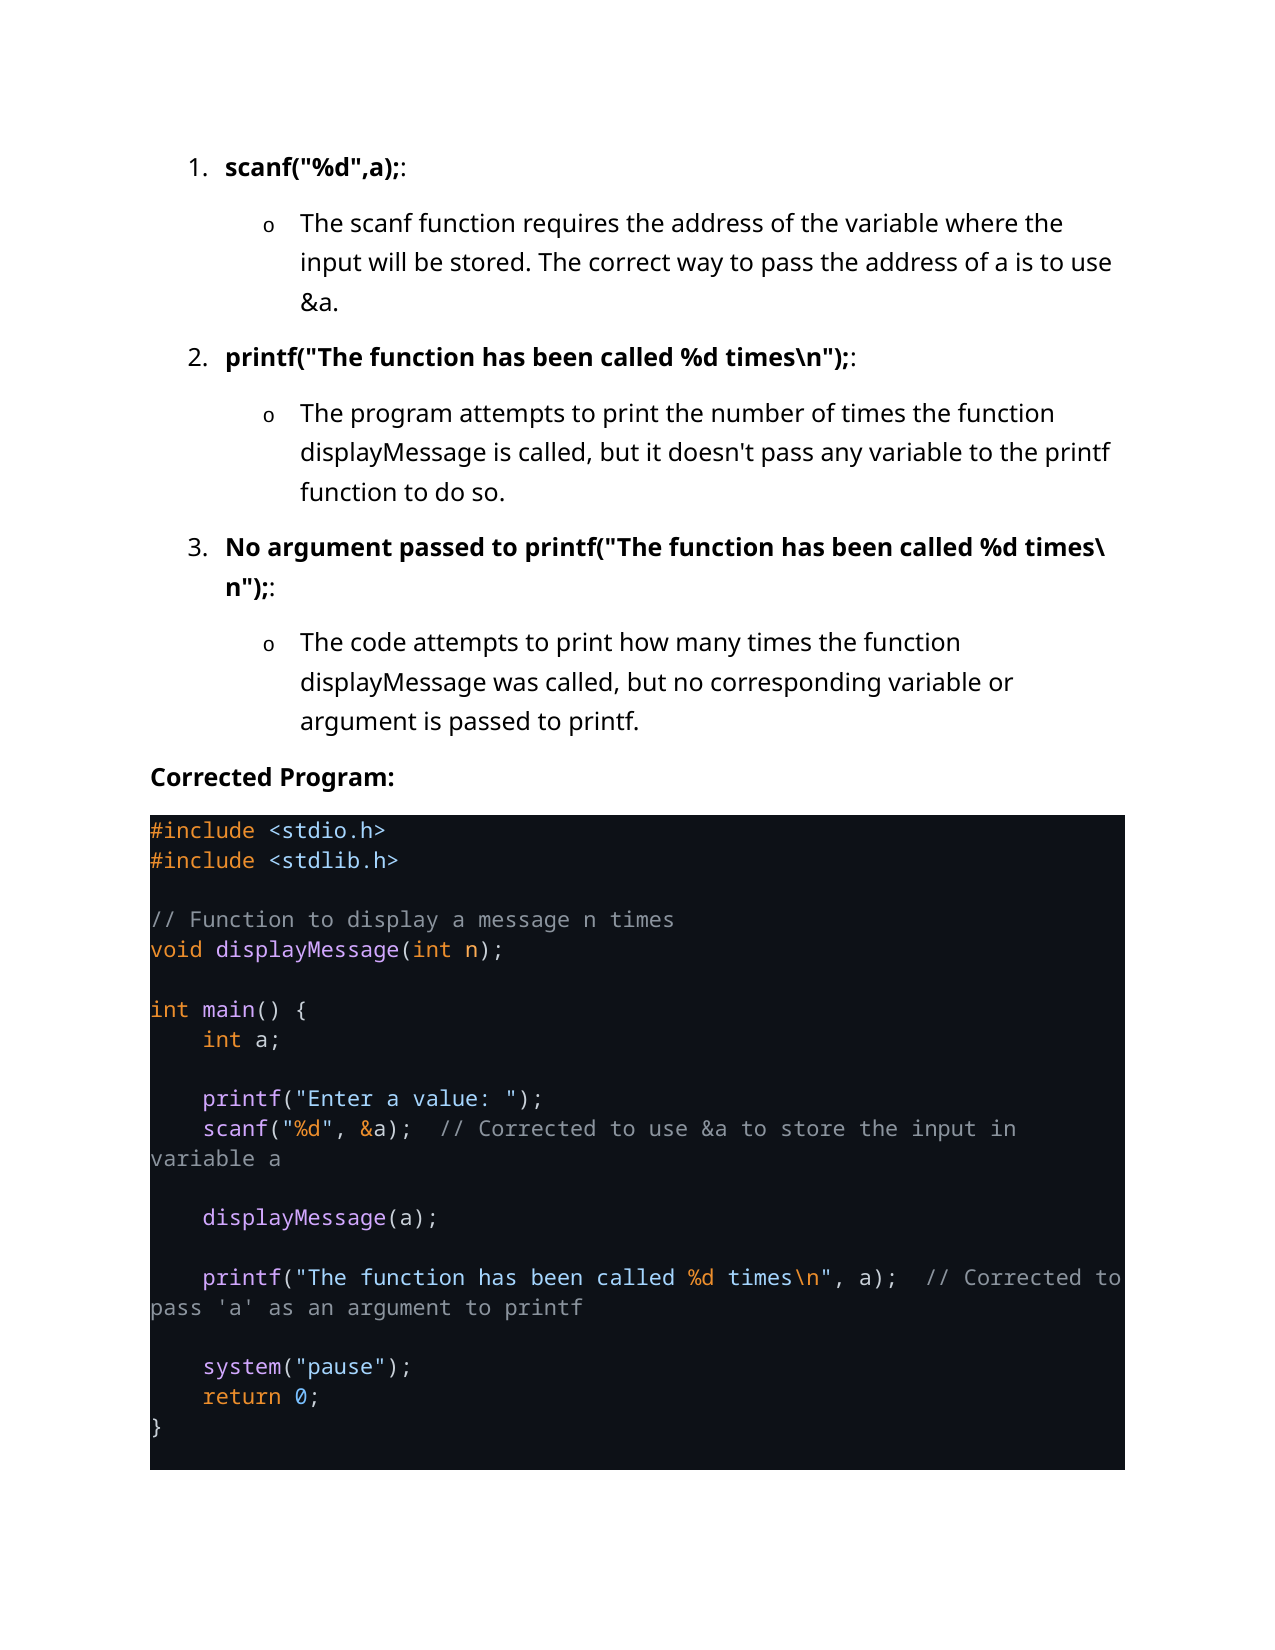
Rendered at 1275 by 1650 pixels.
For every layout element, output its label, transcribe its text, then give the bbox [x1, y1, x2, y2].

text int main() { [150, 994, 1125, 1023]
text int a; [150, 1023, 1125, 1053]
text displayMessage(a); [150, 1202, 1125, 1232]
list The scanf function requires the address of the variable where the input will be stored. The correct way to pass the address of a is to use &a. [262, 206, 1125, 318]
text scanf("%d", &a); // Corrected to use &a to store the input in variable a [150, 1113, 1125, 1172]
text printf("The function has been called %d times\n", a); // Corrected to pass 'a' as an argument to printf [150, 1262, 1125, 1321]
list scanf("%d",a);: [187, 150, 1125, 184]
list The program attempts to print the number of times the function displayMessage is called, but it doesn't pass any variable to the printf function to do so. [262, 396, 1125, 508]
text printf("Enter a value: "); [150, 1083, 1125, 1113]
text system("pause"); [150, 1351, 1125, 1381]
list No argument passed to printf("The function has been called %d times\n");: [187, 530, 1125, 603]
text void displayMessage(int n); [150, 934, 1125, 964]
list The code attempts to print how many times the function displayMessage was called, but no corresponding variable or argument is passed to printf. [262, 625, 1125, 737]
text #include <stdio.h> [150, 815, 1125, 845]
text // Function to display a message n times [150, 904, 1125, 934]
list printf("The function has been called %d times\n");: [187, 340, 1125, 374]
text } [150, 1411, 1125, 1441]
text #include <stdlib.h> [150, 845, 1125, 874]
text Corrected Program: [150, 759, 1125, 793]
text return 0; [150, 1381, 1125, 1411]
